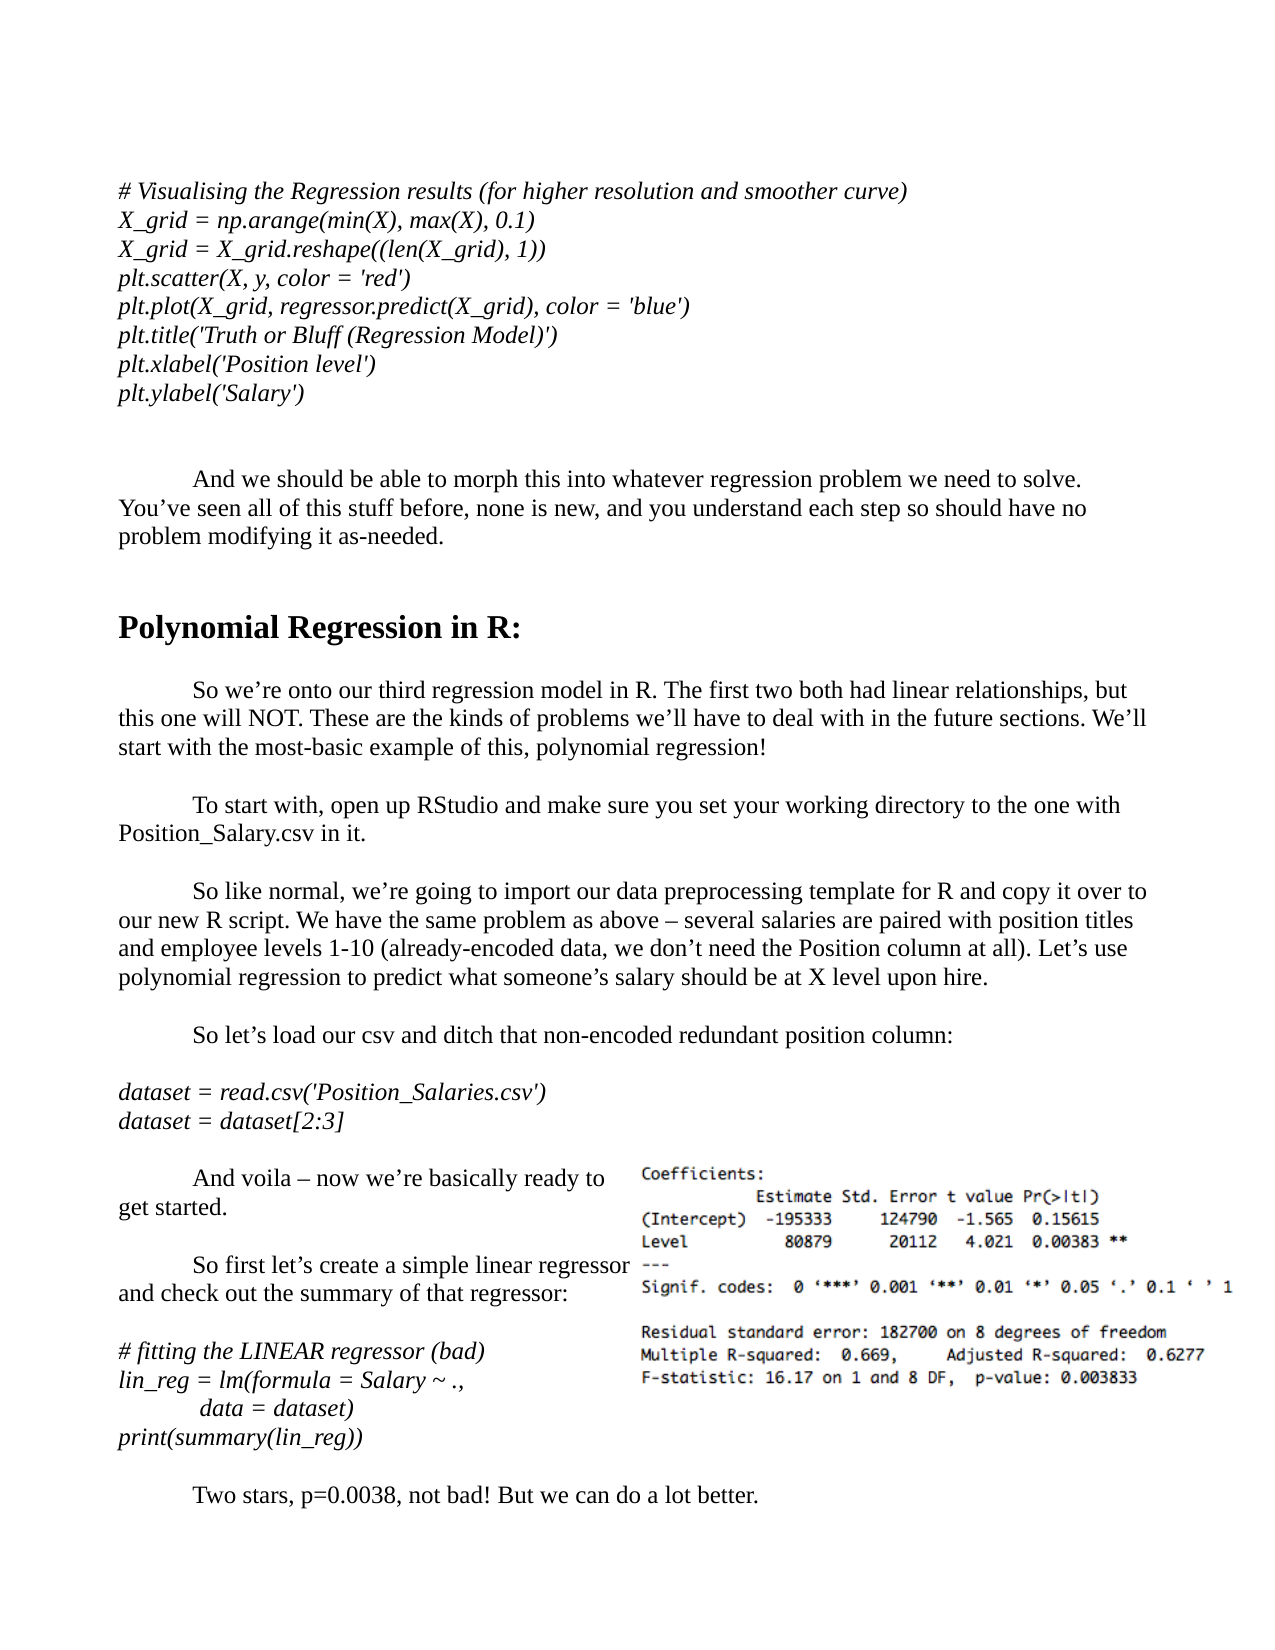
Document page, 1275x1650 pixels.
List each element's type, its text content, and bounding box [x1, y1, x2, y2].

text X_grid = np.arange(min(X), max(X), 0.1) [118, 205, 1157, 234]
text Polynomial Regression in R: [118, 608, 1157, 646]
picture [635, 1161, 1275, 1390]
text plt.scatter(X, y, color = 'red') [118, 263, 1157, 291]
text plt.title('Truth or Bluff (Regression Model)') [118, 320, 1157, 349]
text So first let’s create a simple linear regressor and check out the summary of that regressor: [118, 1250, 635, 1307]
text So we’re onto our third regression model in R. The first two both had linear relationships, but this one will NOT. These are the kinds of problems we’ll have to deal with in the future sections. We’ll start with the most-basic example of this, polynomial regression! [118, 675, 1157, 761]
text To start with, open up RStudio and make sure you set your working directory to the one with Position_Salary.csv in it. [118, 790, 1157, 847]
text And we should be able to morph this into whatever regression problem we need to solve. You’ve seen all of this stuff before, none is new, and you understand each step so should have no problem modifying it as-needed. [118, 464, 1157, 550]
text So like normal, we’re going to import our data preprocessing template for R and copy it over to our new R script. We have the same problem as above – several salaries are paired with position titles and employee levels 1-10 (already-encoded data, we don’t need the Position column at all). Let’s use polynomial regression to predict what someone’s salary should be at X level upon hire. [118, 876, 1157, 991]
text plt.xlabel('Position level') [118, 349, 1157, 378]
text dataset = read.csv('Position_Salaries.csv') [118, 1077, 1157, 1106]
text print(summary(lin_reg)) [118, 1422, 1157, 1451]
text # fitting the LINEAR regressor (bad) [118, 1336, 635, 1365]
text plt.plot(X_grid, regressor.predict(X_grid), color = 'blue') [118, 291, 1157, 320]
text So let’s load our csv and ditch that non-encoded redundant position column: [118, 1020, 1157, 1048]
text lin_reg = lm(formula = Salary ~ ., [118, 1365, 1157, 1393]
text # Visualising the Regression results (for higher resolution and smoother curve) [118, 176, 1157, 205]
text plt.ylabel('Salary') [118, 378, 1157, 406]
text And voila – now we’re basically ready to get started. [118, 1163, 635, 1221]
text dataset = dataset[2:3] [118, 1106, 1157, 1135]
text X_grid = X_grid.reshape((len(X_grid), 1)) [118, 234, 1157, 263]
text Two stars, p=0.0038, not bad! But we can do a lot better. [118, 1480, 1157, 1508]
text data = dataset) [118, 1393, 1157, 1422]
